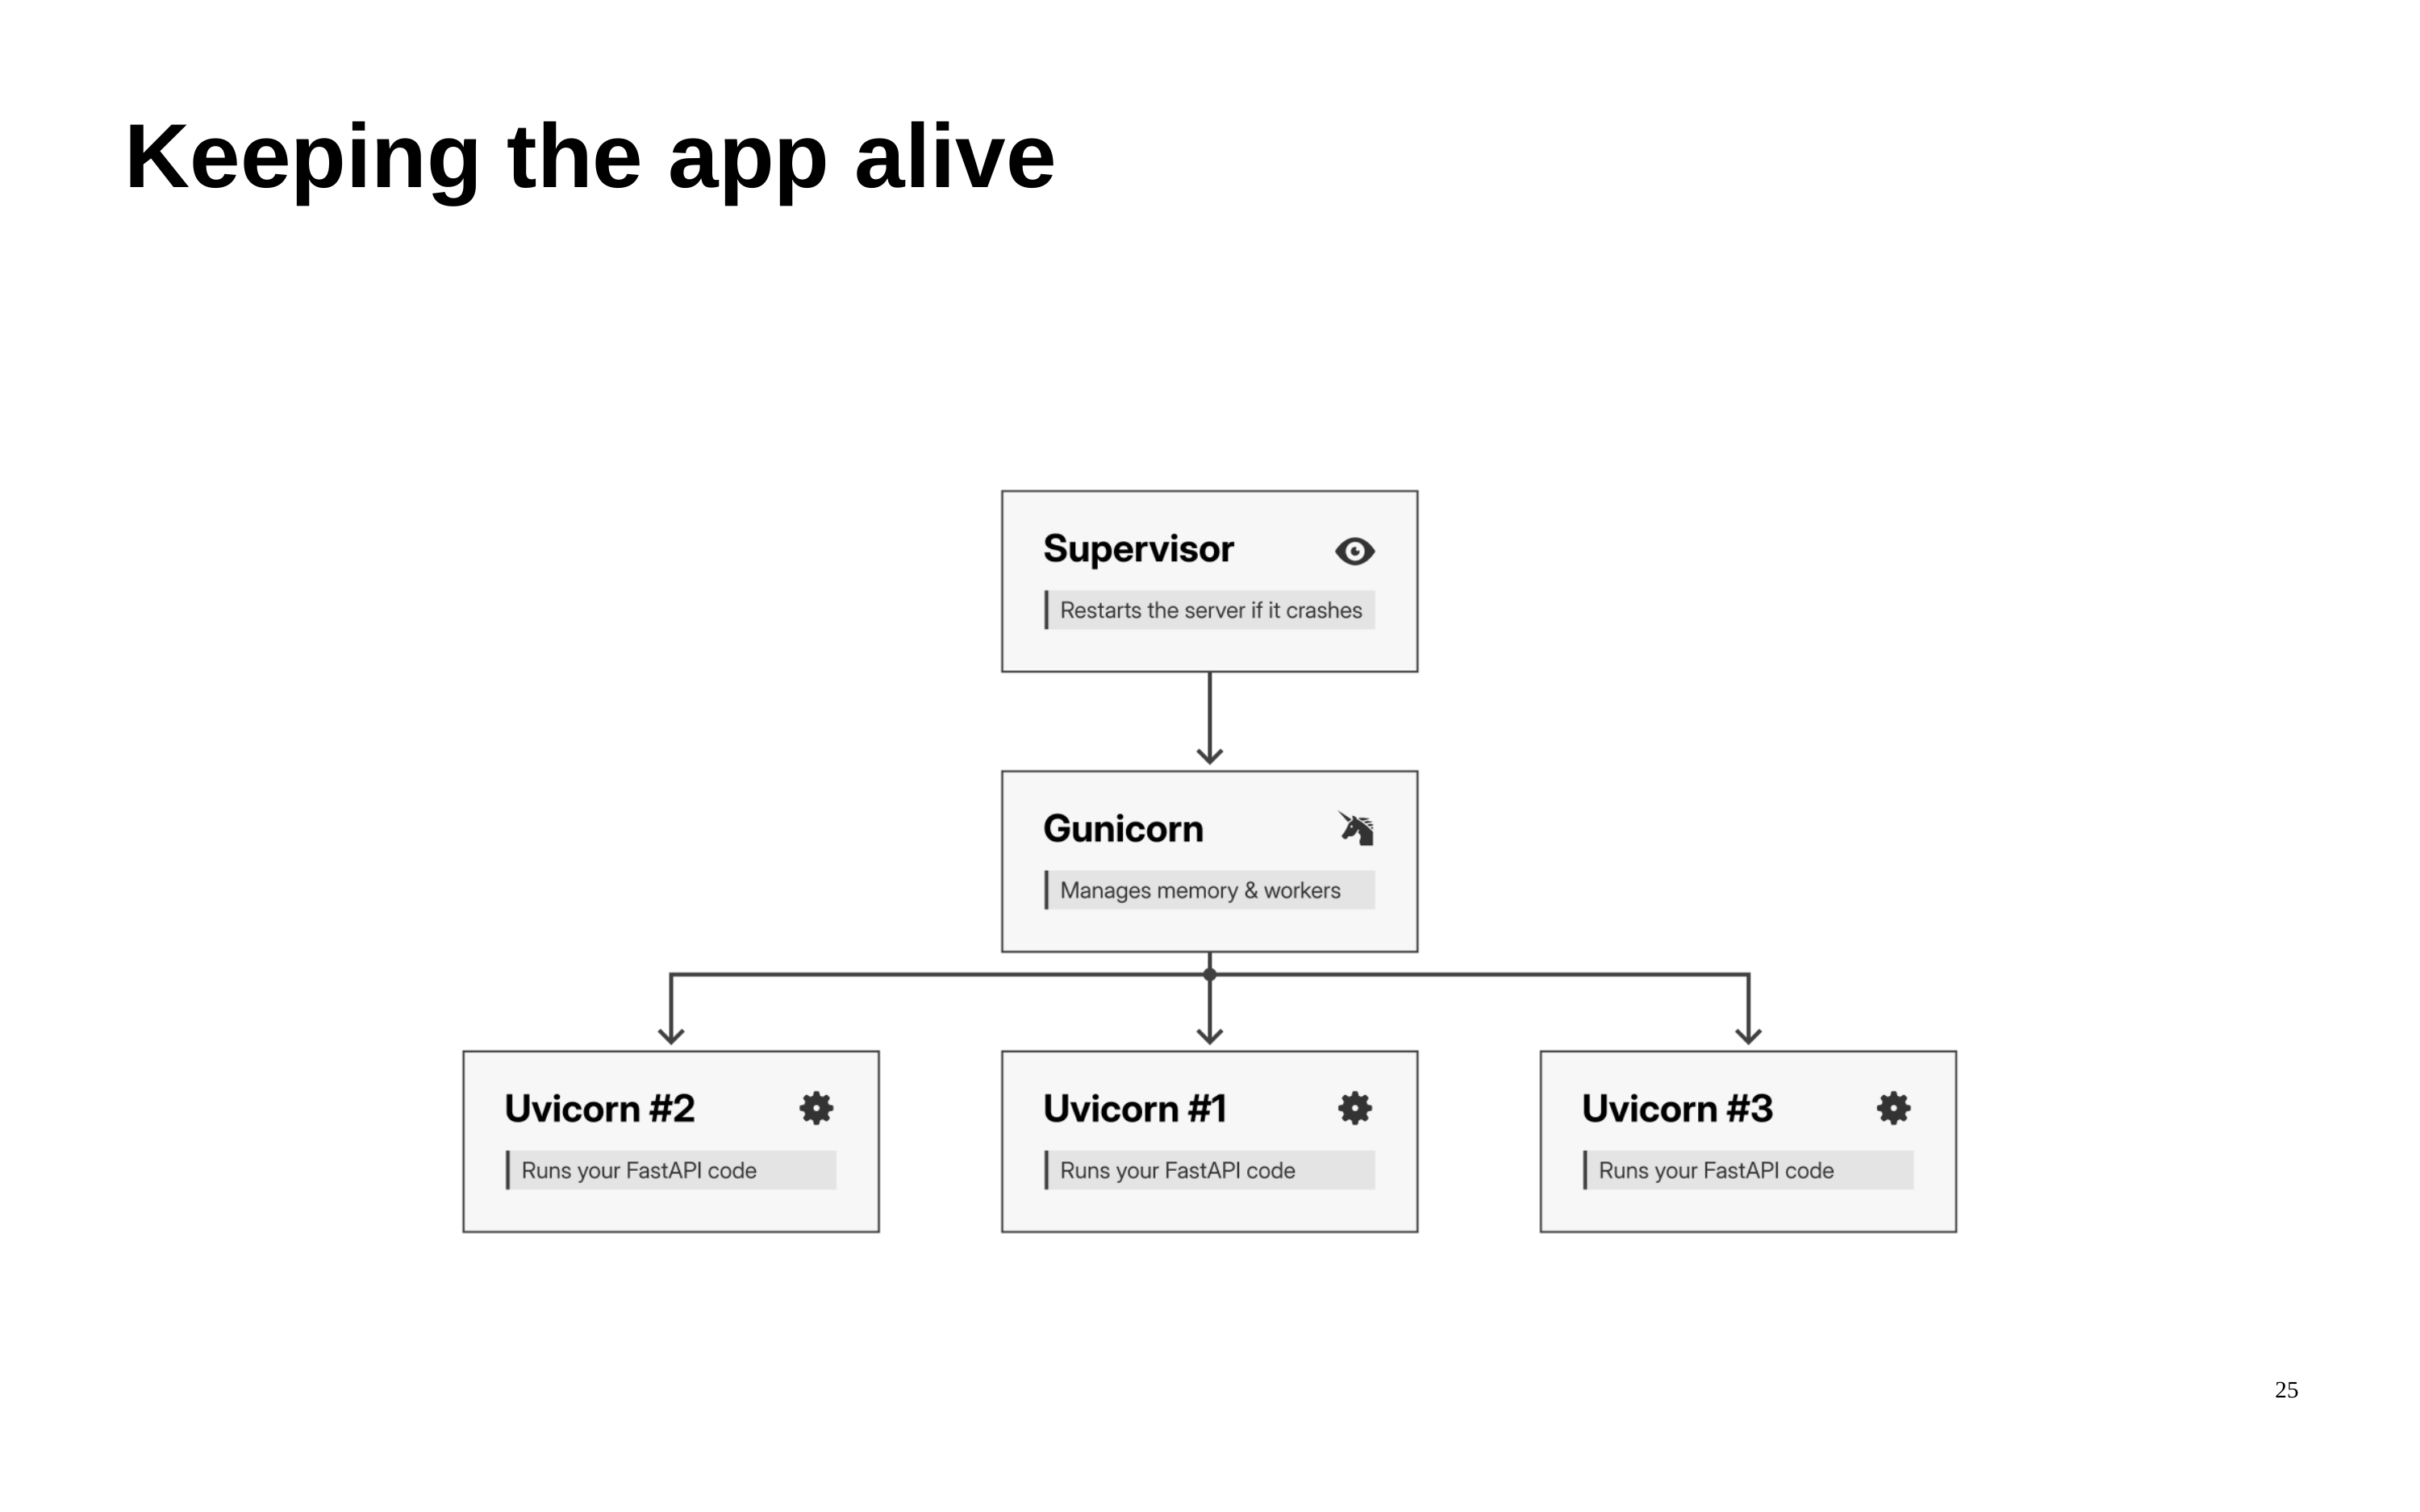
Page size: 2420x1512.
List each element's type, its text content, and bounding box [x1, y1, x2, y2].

text_box Keeping the app alive [112, 61, 2173, 251]
picture [411, 393, 2009, 1331]
